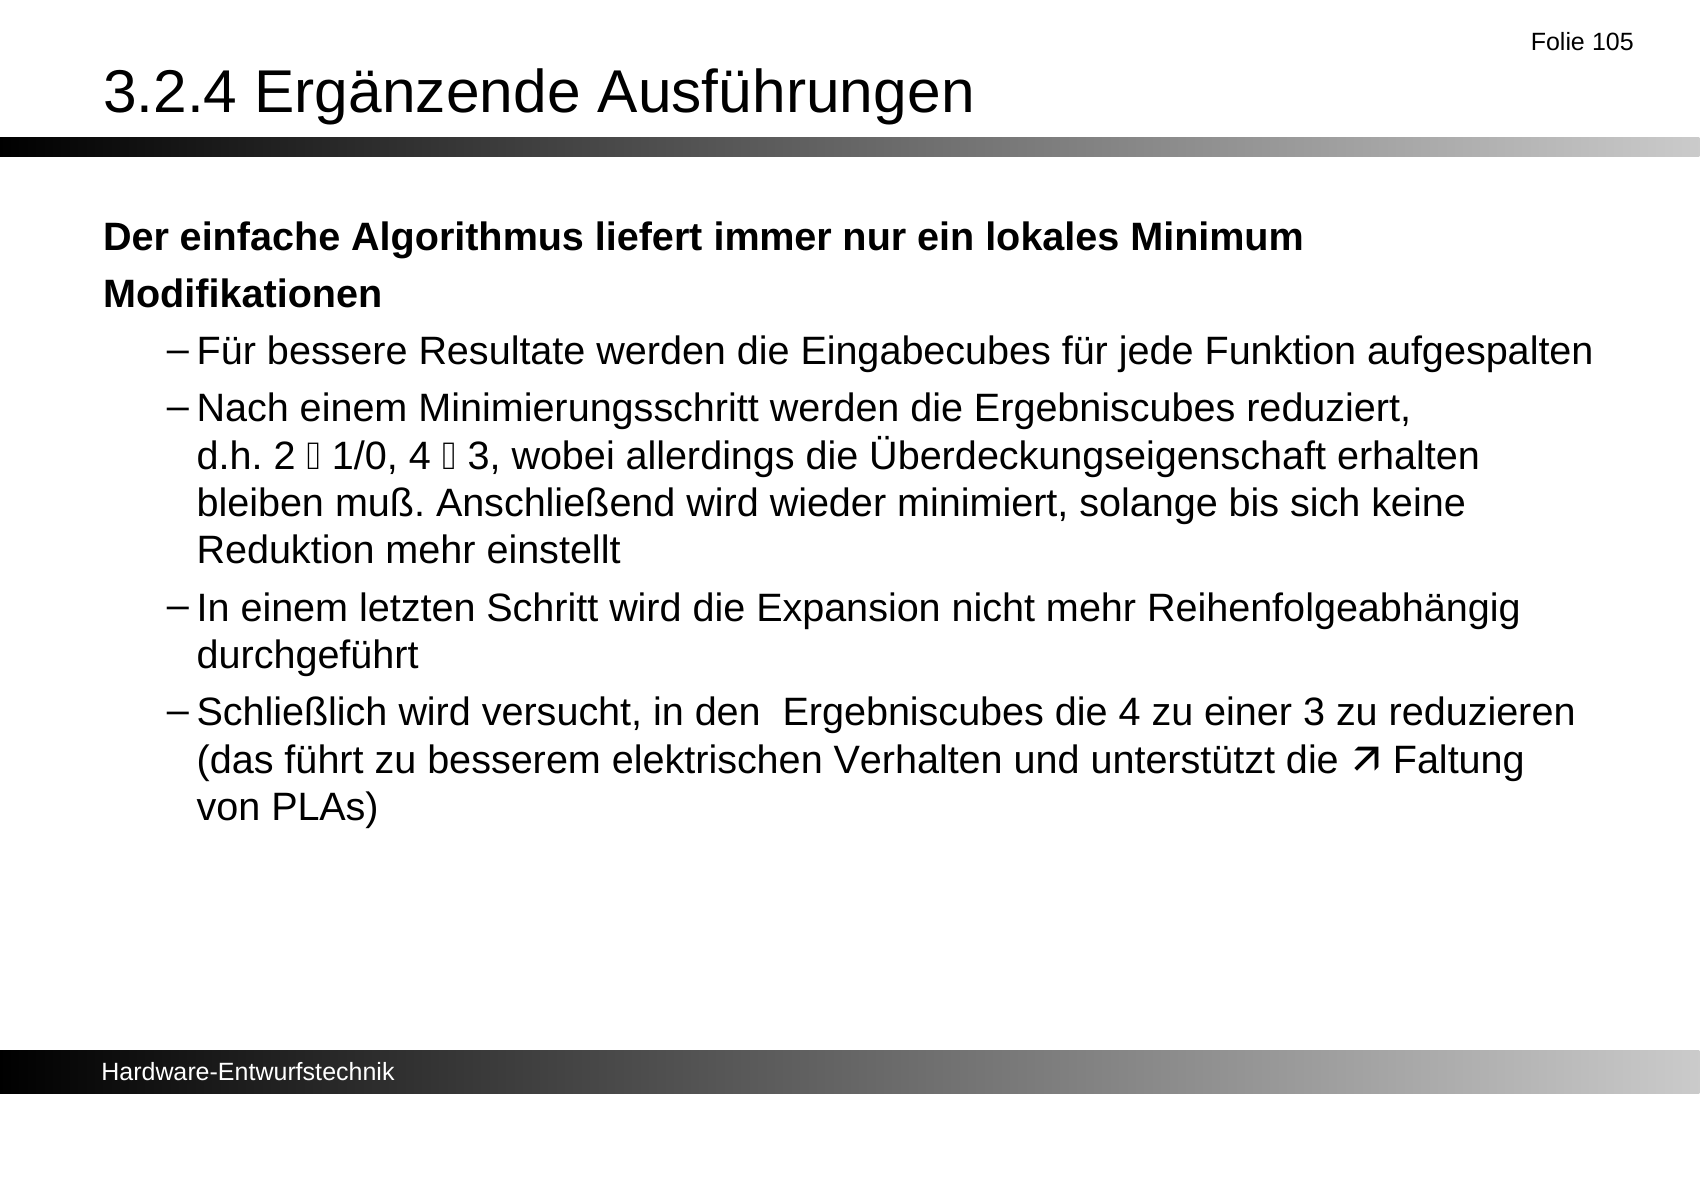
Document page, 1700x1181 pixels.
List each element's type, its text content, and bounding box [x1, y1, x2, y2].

list Der einfache Algorithmus liefert immer nur ein lokales Minimum Modifikationen Für bessere Resultate werden die Eingabecubes für jede Funktion aufgespalten Nach einem Minimierungsschritt werden die Ergebniscubes reduziert, d.h. 2  1/0, 4  3, wobei allerdings die Überdeckungseigenschaft erhalten bleiben muß. Anschließend wird wieder minimiert, solange bis sich keine Reduktion mehr einstellt In einem letzten Schritt wird die Expansion nicht mehr Reihenfolgeabhängig durchgeführt Schließlich wird versucht, in den Ergebniscubes die 4 zu einer 3 zu reduzieren (das führt zu besserem elektrischen Verhalten und unterstützt die  Faltung von PLAs) [87, 202, 1613, 1022]
title 3.2.4 Ergänzende Ausführungen [87, 36, 1421, 142]
